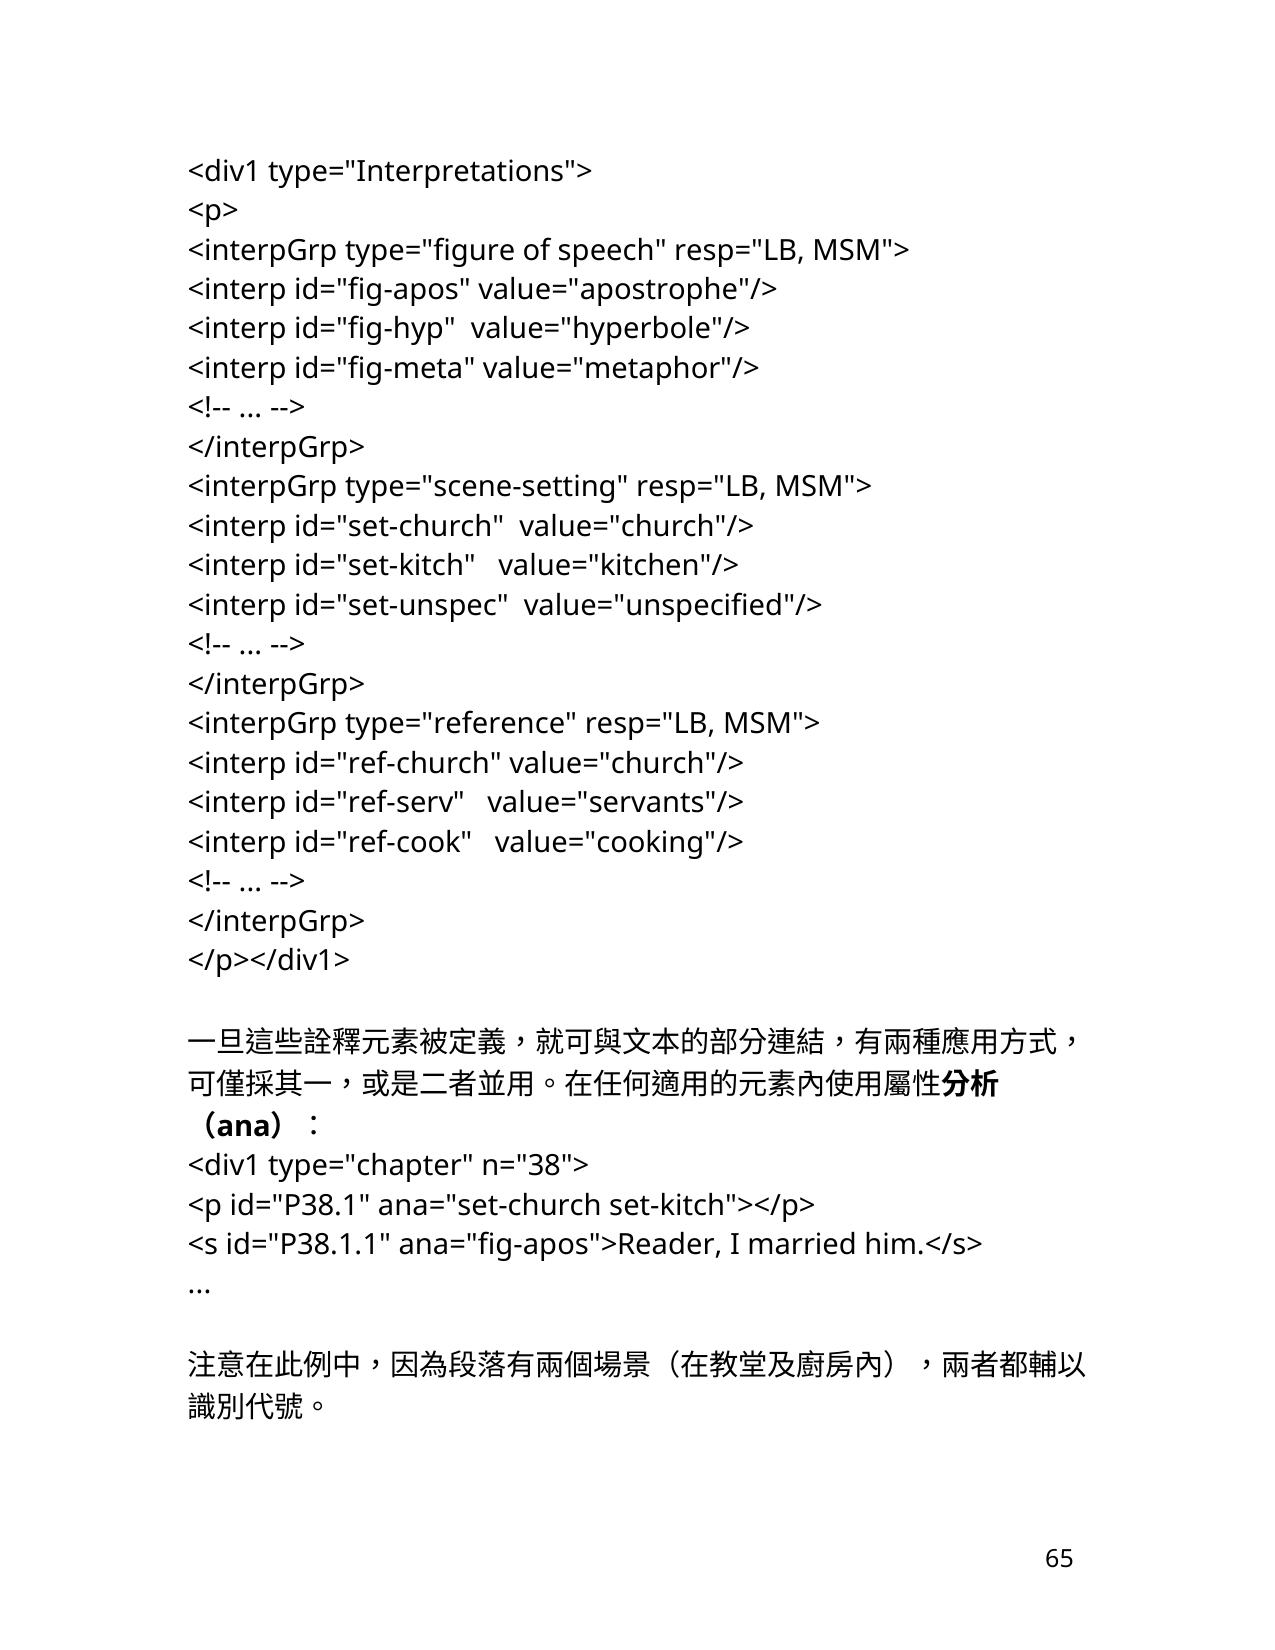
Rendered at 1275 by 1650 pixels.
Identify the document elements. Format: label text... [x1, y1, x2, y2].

text <interpGrp type="figure of speech" resp="LB, MSM"> [187, 229, 1087, 268]
text <interp id="fig-meta" value="metaphor"/> [187, 347, 1087, 387]
text <interpGrp type="scene-setting" resp="LB, MSM"> [187, 466, 1087, 505]
text <interp id="fig-apos" value="apostrophe"/> [187, 268, 1087, 308]
text <interp id="fig-hyp" value="hyperbole"/> [187, 308, 1087, 347]
text <interp id="set-church" value="church"/> [187, 505, 1087, 545]
text <!-- ... --> [187, 861, 1087, 900]
text <div1 type="chapter" n="38"> [187, 1144, 1087, 1184]
text 注意在此例中，因為段落有兩個場景（在教堂及廚房內），兩者都輔以識別代號。 [187, 1342, 1087, 1426]
text </p></div1> [187, 939, 1087, 979]
text <p> [187, 189, 1087, 229]
text <s id="P38.1.1" ana="fig-apos">Reader, I married him.</s> [187, 1223, 1087, 1263]
text <p id="P38.1" ana="set-church set-kitch"></p> [187, 1184, 1087, 1223]
text <interp id="set-kitch" value="kitchen"/> [187, 545, 1087, 584]
text <interp id="ref-church" value="church"/> [187, 742, 1087, 782]
text <interp id="ref-cook" value="cooking"/> [187, 821, 1087, 861]
text <interp id="ref-serv" value="servants"/> [187, 782, 1087, 821]
text </interpGrp> [187, 663, 1087, 703]
text ... [187, 1263, 1087, 1302]
text <div1 type="Interpretations"> [187, 150, 1087, 189]
text <!-- ... --> [187, 624, 1087, 663]
text <interpGrp type="reference" resp="LB, MSM"> [187, 703, 1087, 742]
text <!-- ... --> [187, 387, 1087, 426]
text 一旦這些詮釋元素被定義，就可與文本的部分連結，有兩種應用方式，可僅採其一，或是二者並用。在任何適用的元素內使用屬性分析（ana）： [187, 1018, 1087, 1144]
text </interpGrp> [187, 426, 1087, 466]
text <interp id="set-unspec" value="unspecified"/> [187, 584, 1087, 624]
text </interpGrp> [187, 900, 1087, 939]
